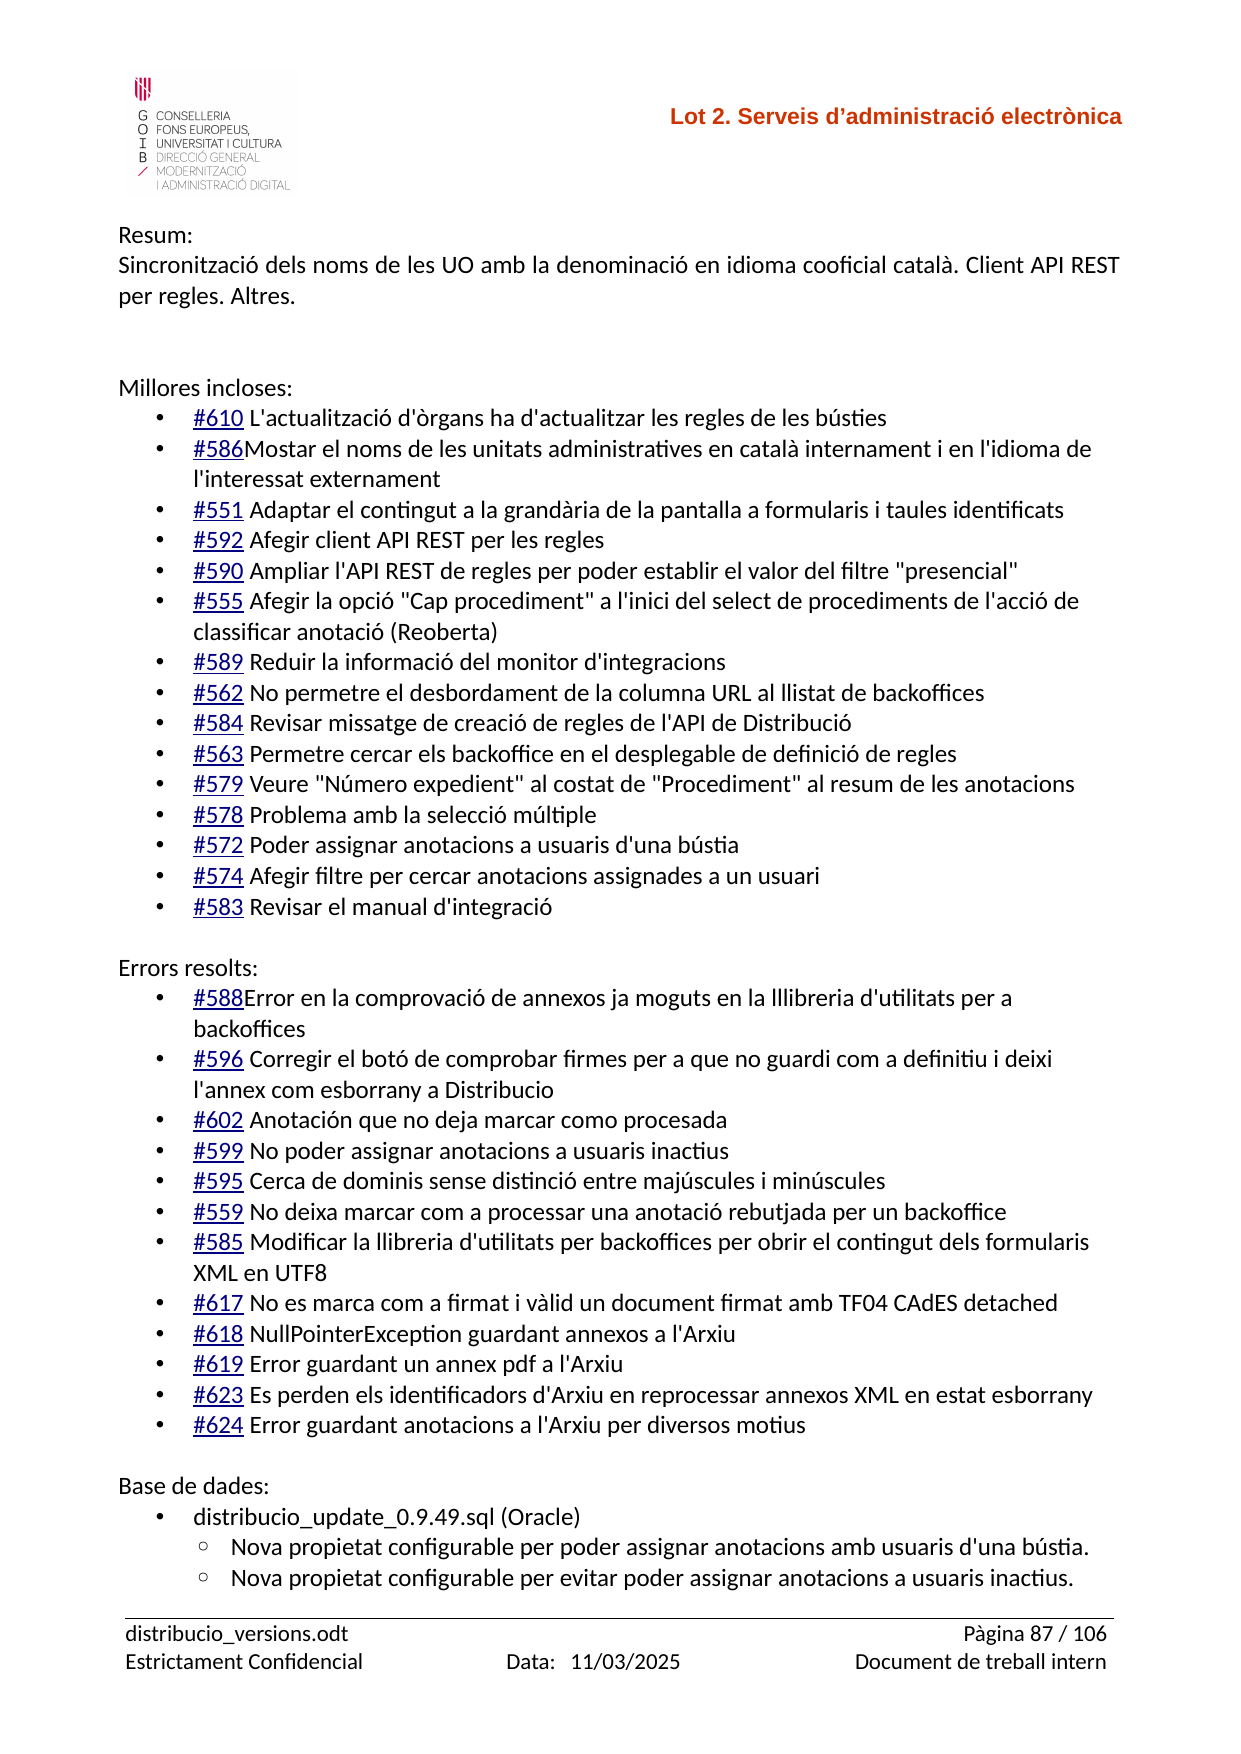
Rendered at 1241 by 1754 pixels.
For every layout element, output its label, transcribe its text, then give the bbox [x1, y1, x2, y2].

list #562 No permetre el desbordament de la columna URL al llistat de backoffices [156, 677, 1122, 707]
list #578 Problema amb la selecció múltiple [156, 799, 1122, 829]
text Millores incloses: [118, 372, 1122, 402]
list #584 Revisar missatge de creació de regles de l'API de Distribució [156, 707, 1122, 738]
list #586Mostar el noms de les unitats administratives en català internament i en l'idioma de l'interessat externament [156, 433, 1122, 494]
list #551 Adaptar el contingut a la grandària de la pantalla a formularis i taules identificats [156, 494, 1122, 524]
list #588Error en la comprovació de annexos ja moguts en la lllibreria d'utilitats per a backoffices [156, 982, 1122, 1043]
list Nova propietat configurable per poder assignar anotacions amb usuaris d'una bústia. [193, 1532, 1122, 1562]
list #623 Es perden els identificadors d'Arxiu en reprocessar annexos XML en estat esborrany [156, 1379, 1122, 1409]
list #618 NullPointerException guardant annexos a l'Arxiu [156, 1318, 1122, 1348]
list Nova propietat configurable per evitar poder assignar anotacions a usuaris inactius. [193, 1562, 1122, 1593]
list #619 Error guardant un annex pdf a l'Arxiu [156, 1348, 1122, 1379]
list #596 Corregir el botó de comprobar firmes per a que no guardi com a definitiu i deixi l'annex com esborrany a Distribucio [156, 1043, 1122, 1104]
list #590 Ampliar l'API REST de regles per poder establir el valor del filtre "presencial" [156, 555, 1122, 585]
list #589 Reduir la informació del monitor d'integracions [156, 646, 1122, 677]
list #563 Permetre cercar els backoffice en el desplegable de definició de regles [156, 738, 1122, 768]
text Sincronització dels noms de les UO amb la denominació en idioma cooficial català. Client API REST per regles. Altres. [118, 250, 1122, 311]
list #595 Cerca de dominis sense distinció entre majúscules i minúscules [156, 1165, 1122, 1196]
list #555 Afegir la opció "Cap procediment" a l'inici del select de procediments de l'acció de classificar anotació (Reoberta) [156, 585, 1122, 646]
picture [126, 70, 299, 197]
list distribucio_update_0.9.49.sql (Oracle) [156, 1501, 1122, 1532]
list #599 No poder assignar anotacions a usuaris inactius [156, 1135, 1122, 1165]
list #592 Afegir client API REST per les regles [156, 524, 1122, 555]
list #583 Revisar el manual d'integració [156, 891, 1122, 921]
list #579 Veure "Número expedient" al costat de "Procediment" al resum de les anotacions [156, 768, 1122, 799]
list #572 Poder assignar anotacions a usuaris d'una bústia [156, 829, 1122, 860]
text Base de dades: [118, 1471, 1122, 1501]
list #602 Anotación que no deja marcar como procesada [156, 1104, 1122, 1135]
list #585 Modificar la llibreria d'utilitats per backoffices per obrir el contingut dels formularis XML en UTF8 [156, 1226, 1122, 1287]
list #559 No deixa marcar com a processar una anotació rebutjada per un backoffice [156, 1196, 1122, 1226]
list #574 Afegir filtre per cercar anotacions assignades a un usuari [156, 860, 1122, 891]
list #610 L'actualització d'òrgans ha d'actualitzar les regles de les bústies [156, 402, 1122, 433]
list #624 Error guardant anotacions a l'Arxiu per diversos motius [156, 1409, 1122, 1440]
text Resum: [118, 219, 1122, 250]
list #617 No es marca com a firmat i vàlid un document firmat amb TF04 CAdES detached [156, 1287, 1122, 1318]
text Errors resolts: [118, 952, 1122, 982]
